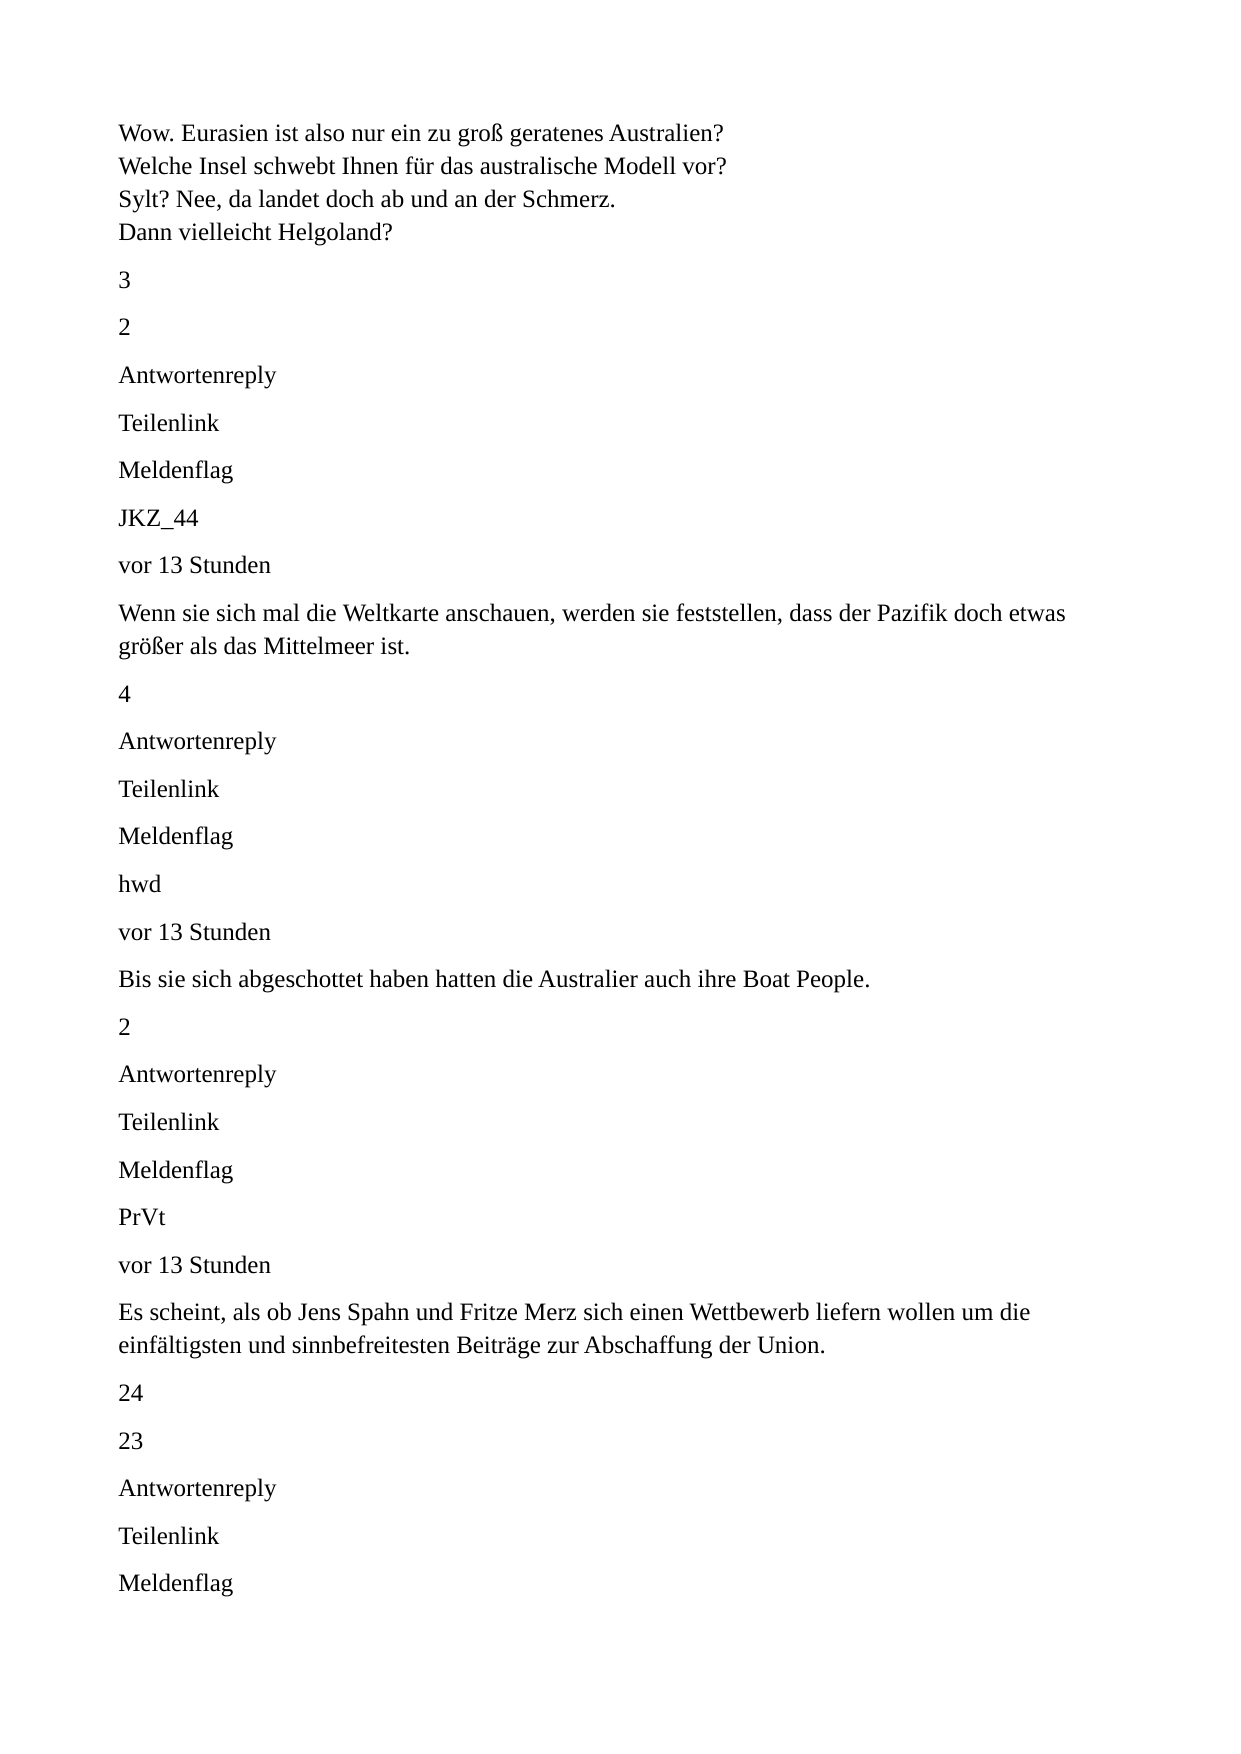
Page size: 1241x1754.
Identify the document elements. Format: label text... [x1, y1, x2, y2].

text vor 13 Stunden [118, 1250, 1122, 1279]
text hwd [118, 869, 1122, 898]
text 2 [118, 312, 1122, 341]
text Wow. Eurasien ist also nur ein zu groß geratenes Australien? Welche Insel schwebt Ihnen für das australische Modell vor? Sylt? Nee, da landet doch ab und an der Schmerz. Dann vielleicht Helgoland? [118, 118, 1122, 246]
text Antwortenreply [118, 726, 1122, 755]
text Meldenflag [118, 455, 1122, 484]
text Meldenflag [118, 1568, 1122, 1597]
text Teilenlink [118, 408, 1122, 436]
text 4 [118, 679, 1122, 707]
text Teilenlink [118, 774, 1122, 803]
text Bis sie sich abgeschottet haben hatten die Australier auch ihre Boat People. [118, 964, 1122, 993]
text 24 [118, 1378, 1122, 1407]
text Wenn sie sich mal die Weltkarte anschauen, werden sie feststellen, dass der Pazifik doch etwas größer als das Mittelmeer ist. [118, 598, 1122, 660]
text 23 [118, 1426, 1122, 1454]
text Teilenlink [118, 1521, 1122, 1550]
text 2 [118, 1012, 1122, 1041]
text Antwortenreply [118, 1059, 1122, 1088]
text 3 [118, 265, 1122, 293]
text Meldenflag [118, 1155, 1122, 1183]
text vor 13 Stunden [118, 550, 1122, 579]
text JKZ_44 [118, 503, 1122, 532]
text Es scheint, als ob Jens Spahn und Fritze Merz sich einen Wettbewerb liefern wollen um die einfältigsten und sinnbefreitesten Beiträge zur Abschaffung der Union. [118, 1297, 1122, 1359]
text Antwortenreply [118, 1473, 1122, 1502]
text Meldenflag [118, 821, 1122, 850]
text PrVt [118, 1202, 1122, 1231]
text Teilenlink [118, 1107, 1122, 1136]
text vor 13 Stunden [118, 917, 1122, 945]
text Antwortenreply [118, 360, 1122, 389]
